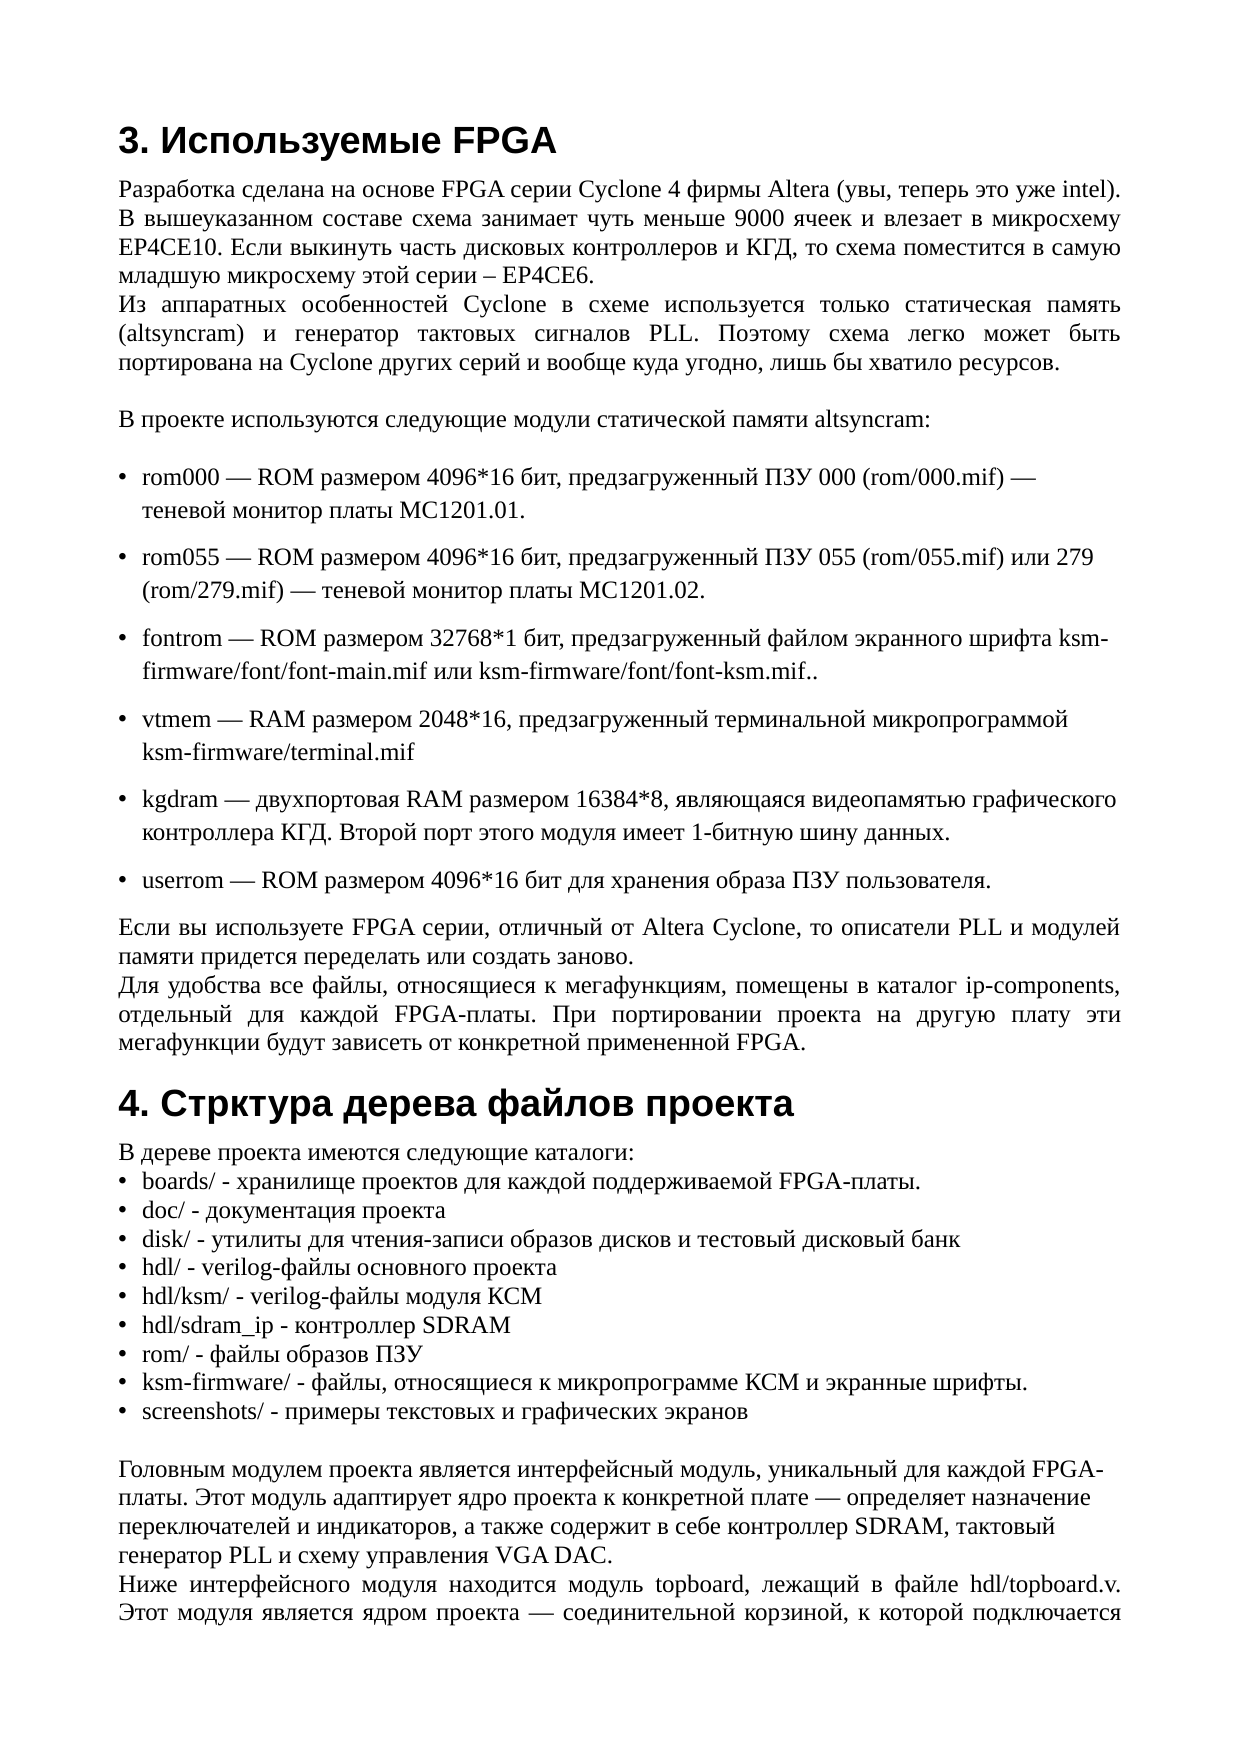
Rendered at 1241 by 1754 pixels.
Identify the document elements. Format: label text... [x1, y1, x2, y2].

text Ниже интерфейсного модуля находится модуль topboard, лежащий в файле hdl/topboard.v. Этот модуля является ядром проекта — соединительной корзиной, к которой подключается [118, 1569, 1122, 1626]
text Головным модулем проекта является интерфейсный модуль, уникальный для каждой FPGA-платы. Этот модуль адаптирует ядро проекта к конкретной плате — определяет назначение переключателей и индикаторов, а также содержит в себе контроллер SDRAM, тактовый генератор PLL и схему управления VGA DAC. [118, 1454, 1122, 1569]
subtitle 4. Стрктура дерева файлов проекта [118, 1081, 1122, 1125]
text Из аппаратных особенностей Cyclone в схеме используется только статическая память (altsyncram) и генератор тактовых сигналов PLL. Поэтому схема легко может быть портирована на Cyclone других серий и вообще куда угодно, лишь бы хватило ресурсов. [118, 289, 1122, 376]
text Разработка сделана на основе FPGA серии Cyclone 4 фирмы Altera (увы, теперь это уже intel). В вышеуказанном составе схема занимает чуть меньше 9000 ячеек и влезает в микросхему EP4CE10. Если выкинуть часть дисковых контроллеров и КГД, то схема поместится в самую младшую микросхему этой серии – EP4CE6. [118, 174, 1122, 289]
list userrom — ROM размером 4096*16 бит для хранения образа ПЗУ пользователя. [118, 865, 1122, 894]
list disk/ - утилиты для чтения-записи образов дисков и тестовый дисковый банк [118, 1224, 1122, 1252]
text Для удобства все файлы, относящиеся к мегафункциям, помещены в каталог ip-components, отдельный для каждой FPGA-платы. При портировании проекта на другую плату эти мегафункции будут зависеть от конкретной примененной FPGA. [118, 970, 1122, 1056]
list hdl/ - verilog-файлы основного проекта [118, 1252, 1122, 1281]
subtitle 3. Используемые FPGA [118, 118, 1122, 162]
list doc/ - документация проекта [118, 1195, 1122, 1224]
list screenshots/ - примеры текстовых и графических экранов [118, 1396, 1122, 1425]
list ksm-firmware/ - файлы, относящиеся к микропрограмме КСМ и экранные шрифты. [118, 1367, 1122, 1396]
text В проекте используются следующие модули статической памяти altsyncram: [118, 404, 1122, 433]
list hdl/sdram_ip - контроллер SDRAM [118, 1310, 1122, 1339]
list hdl/ksm/ - verilog-файлы модуля КСМ [118, 1281, 1122, 1310]
list boards/ - хранилище проектов для каждой поддерживаемой FPGA-платы. [118, 1166, 1122, 1195]
list vtmem — RAM размером 2048*16, предзагруженный терминальной микропрограммой ksm-firmware/terminal.mif [118, 704, 1122, 765]
text Если вы используете FPGA серии, отличный от Altera Cyclone, то описатели PLL и модулей памяти придется переделать или создать заново. [118, 912, 1122, 970]
list rom055 — ROM размером 4096*16 бит, предзагруженный ПЗУ 055 (rom/055.mif) или 279 (rom/279.mif) — теневой монитор платы МС1201.02. [118, 542, 1122, 604]
text В дереве проекта имеются следующие каталоги: [118, 1137, 1122, 1166]
list fontrom — ROM размером 32768*1 бит, предзагруженный файлом экранного шрифта ksm-firmware/font/font-main.mif или ksm-firmware/font/font-ksm.mif.. [118, 623, 1122, 685]
list rom000 — ROM размером 4096*16 бит, предзагруженный ПЗУ 000 (rom/000.mif) — теневой монитор платы МС1201.01. [118, 462, 1122, 523]
list kgdram — двухпортовая RAM размером 16384*8, являющаяся видеопамятью графического контроллера КГД. Второй порт этого модуля имеет 1-битную шину данных. [118, 784, 1122, 846]
list rom/ - файлы образов ПЗУ [118, 1339, 1122, 1367]
